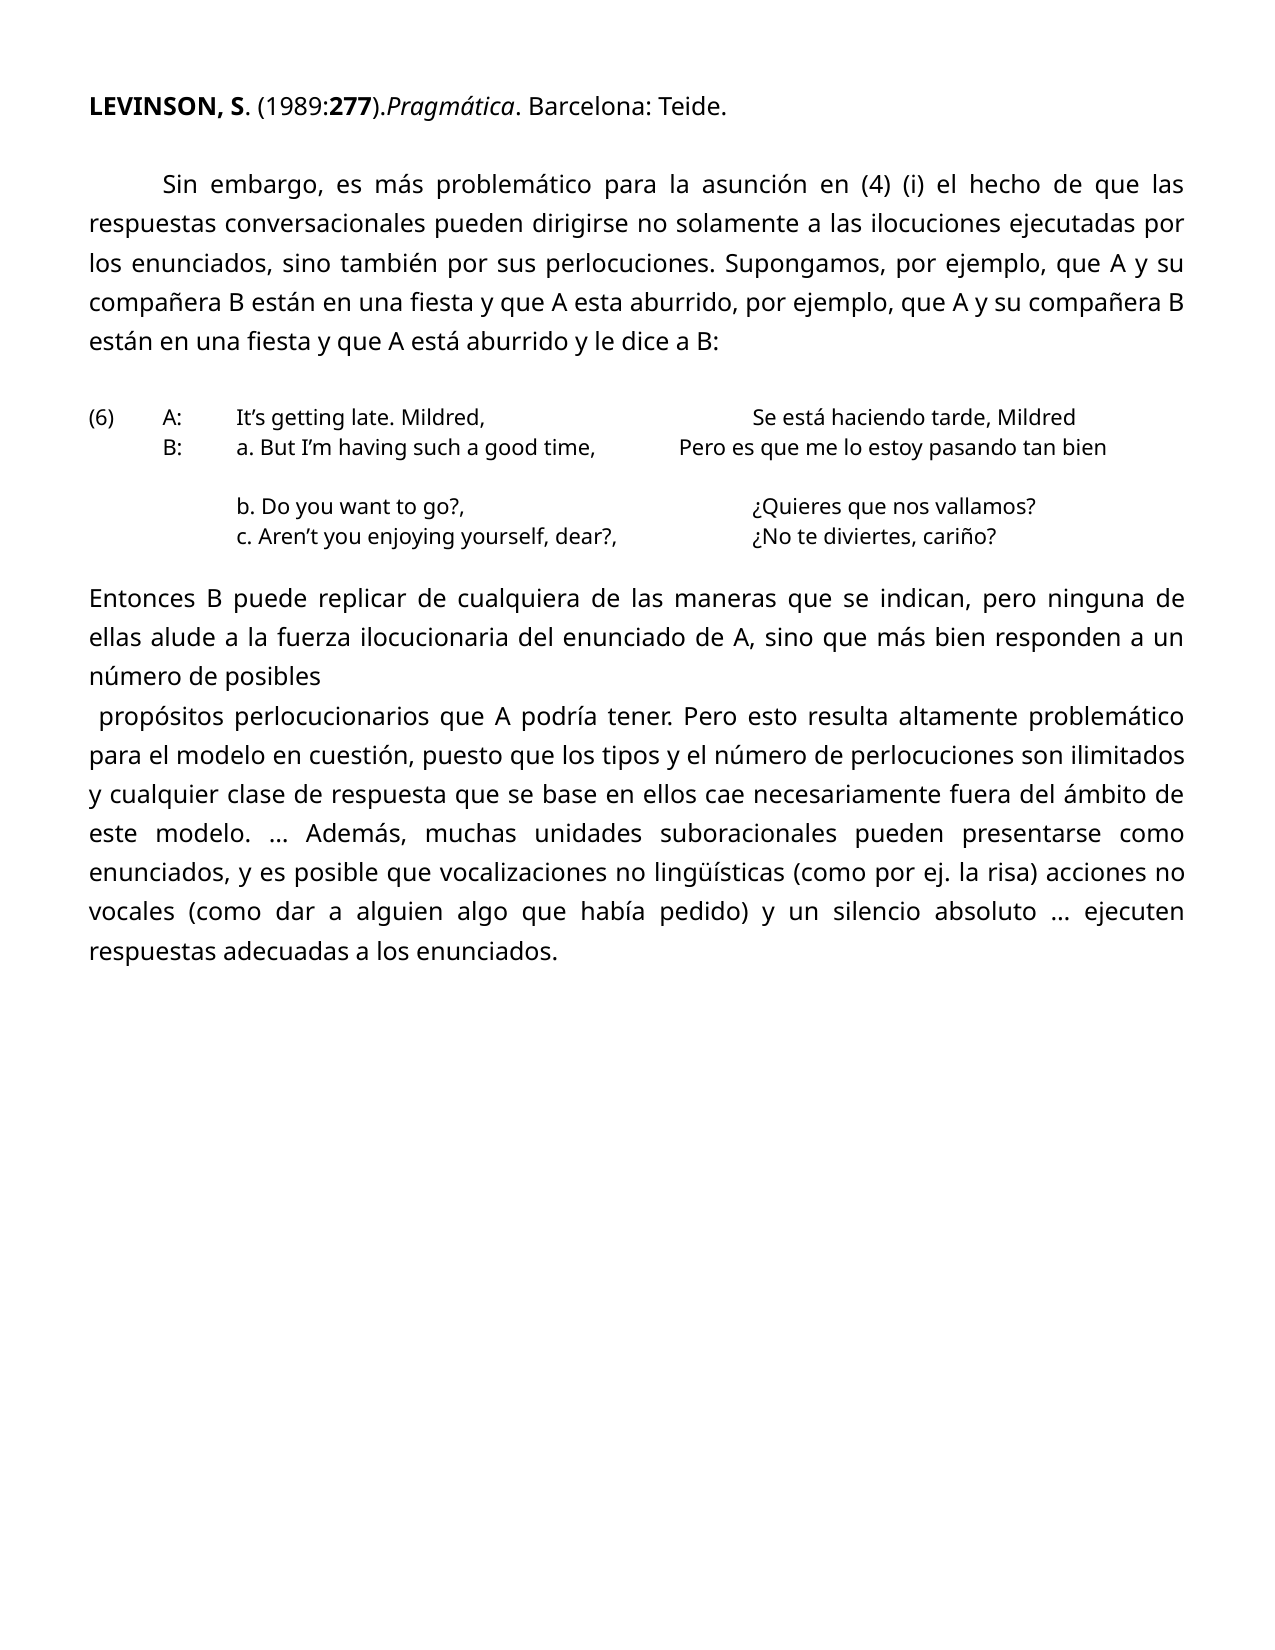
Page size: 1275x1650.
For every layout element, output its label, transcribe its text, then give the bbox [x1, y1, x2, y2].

text LEVINSON, S. (1989:277).Pragmática. Barcelona: Teide. [88, 88, 1186, 123]
text b. Do you want to go?, ¿Quieres que nos vallamos? [88, 491, 1186, 521]
text propósitos perlocucionarios que A podría tener. Pero esto resulta altamente problemático para el modelo en cuestión, puesto que los tipos y el número de perlocuciones son ilimitados y cualquier clase de respuesta que se base en ellos cae necesariamente fuera del ámbito de este modelo. … Además, muchas unidades suboracionales pueden presentarse como enunciados, y es posible que vocalizaciones no lingüísticas (como por ej. la risa) acciones no vocales (como dar a alguien algo que había pedido) y un silencio absoluto … ejecuten respuestas adecuadas a los enunciados. [88, 698, 1186, 967]
text B: a. But I’m having such a good time, Pero es que me lo estoy pasando tan bien [88, 432, 1186, 491]
text Entonces B puede replicar de cualquiera de las maneras que se indican, pero ninguna de ellas alude a la fuerza ilocucionaria del enunciado de A, sino que más bien responden a un número de posibles [88, 581, 1186, 693]
text (6) A: It’s getting late. Mildred, Se está haciendo tarde, Mildred [88, 402, 1186, 432]
text Sin embargo, es más problemático para la asunción en (4) (i) el hecho de que las respuestas conversacionales pueden dirigirse no solamente a las ilocuciones ejecutadas por los enunciados, sino también por sus perlocuciones. Supongamos, por ejemplo, que A y su compañera B están en una fiesta y que A esta aburrido, por ejemplo, que A y su compañera B están en una fiesta y que A está aburrido y le dice a B: [88, 167, 1186, 358]
text c. Aren’t you enjoying yourself, dear?, ¿No te diviertes, cariño? [88, 521, 1186, 551]
